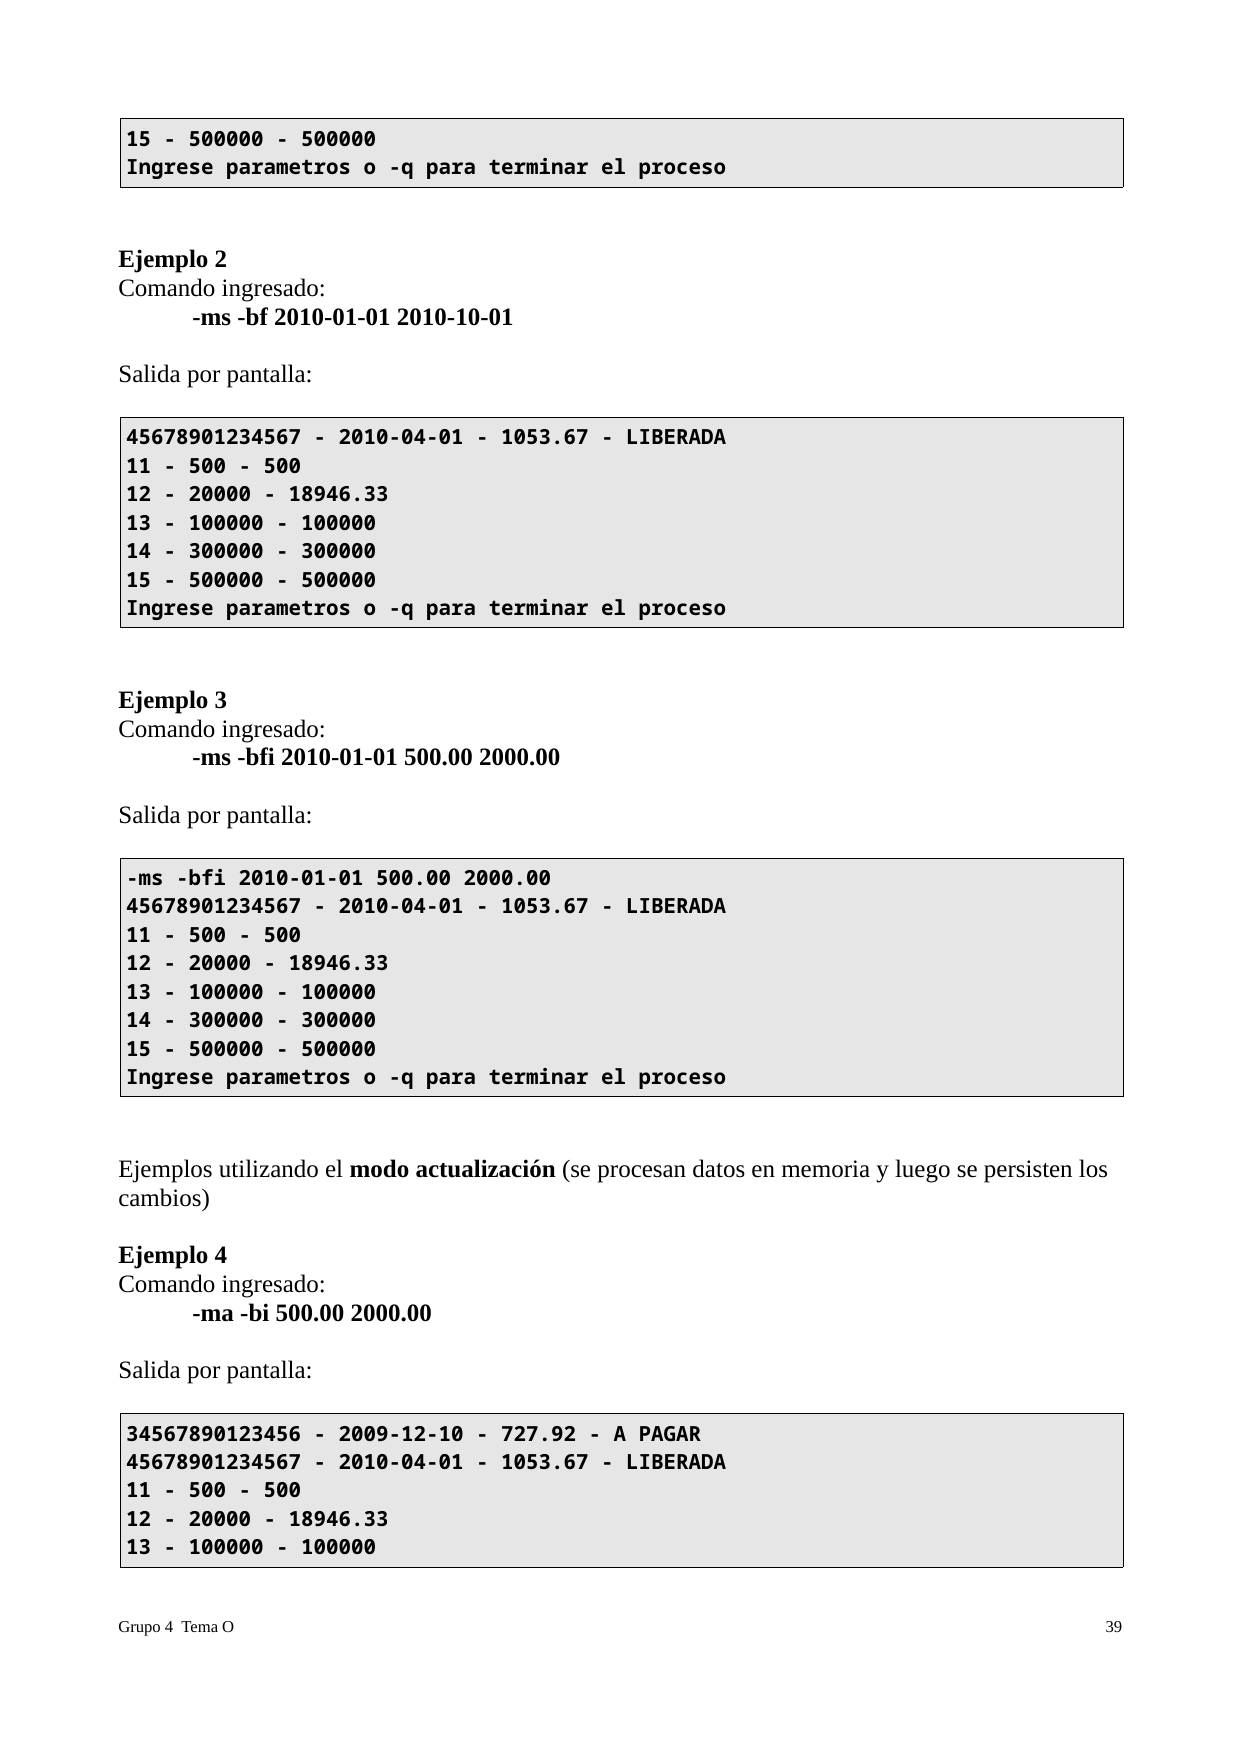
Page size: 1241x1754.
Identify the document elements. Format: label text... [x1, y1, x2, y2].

text Ejemplos utilizando el modo actualización (se procesan datos en memoria y luego se persisten los cambios) [118, 1154, 1122, 1212]
text Salida por pantalla: [118, 800, 1122, 829]
text Comando ingresado: [118, 714, 1122, 742]
text Ejemplo 2 [118, 244, 1122, 273]
text Salida por pantalla: [118, 359, 1122, 388]
text -ms -bf 2010-01-01 2010-10-01 [118, 302, 1122, 330]
text Salida por pantalla: [118, 1355, 1122, 1384]
text -ms -bfi 2010-01-01 500.00 2000.00 [118, 742, 1122, 771]
text Comando ingresado: [118, 1269, 1122, 1298]
text Ejemplo 3 [118, 685, 1122, 714]
table_header -ms -bfi 2010-01-01 500.00 2000.00 45678901234567 - 2010-04-01 - 1053.67 - LIBERADA 11 - 500 - 500 12 - 20000 - 18946.33 13 - 100000 - 100000 14 - 300000 - 300000 15 - 500000 - 500000 Ingrese parametros o -q para terminar el proceso [121, 859, 1123, 1096]
table_header 34567890123456 - 2009-12-10 - 727.92 - A PAGAR 45678901234567 - 2010-04-01 - 1053.67 - LIBERADA 11 - 500 - 500 12 - 20000 - 18946.33 13 - 100000 - 100000 [121, 1414, 1123, 1567]
table_header 45678901234567 - 2010-04-01 - 1053.67 - LIBERADA 11 - 500 - 500 12 - 20000 - 18946.33 13 - 100000 - 100000 14 - 300000 - 300000 15 - 500000 - 500000 Ingrese parametros o -q para terminar el proceso [121, 418, 1123, 627]
text Comando ingresado: [118, 273, 1122, 302]
text Ejemplo 4 [118, 1240, 1122, 1269]
table_header 15 - 500000 - 500000 Ingrese parametros o -q para terminar el proceso [121, 119, 1123, 187]
text -ma -bi 500.00 2000.00 [118, 1298, 1122, 1327]
